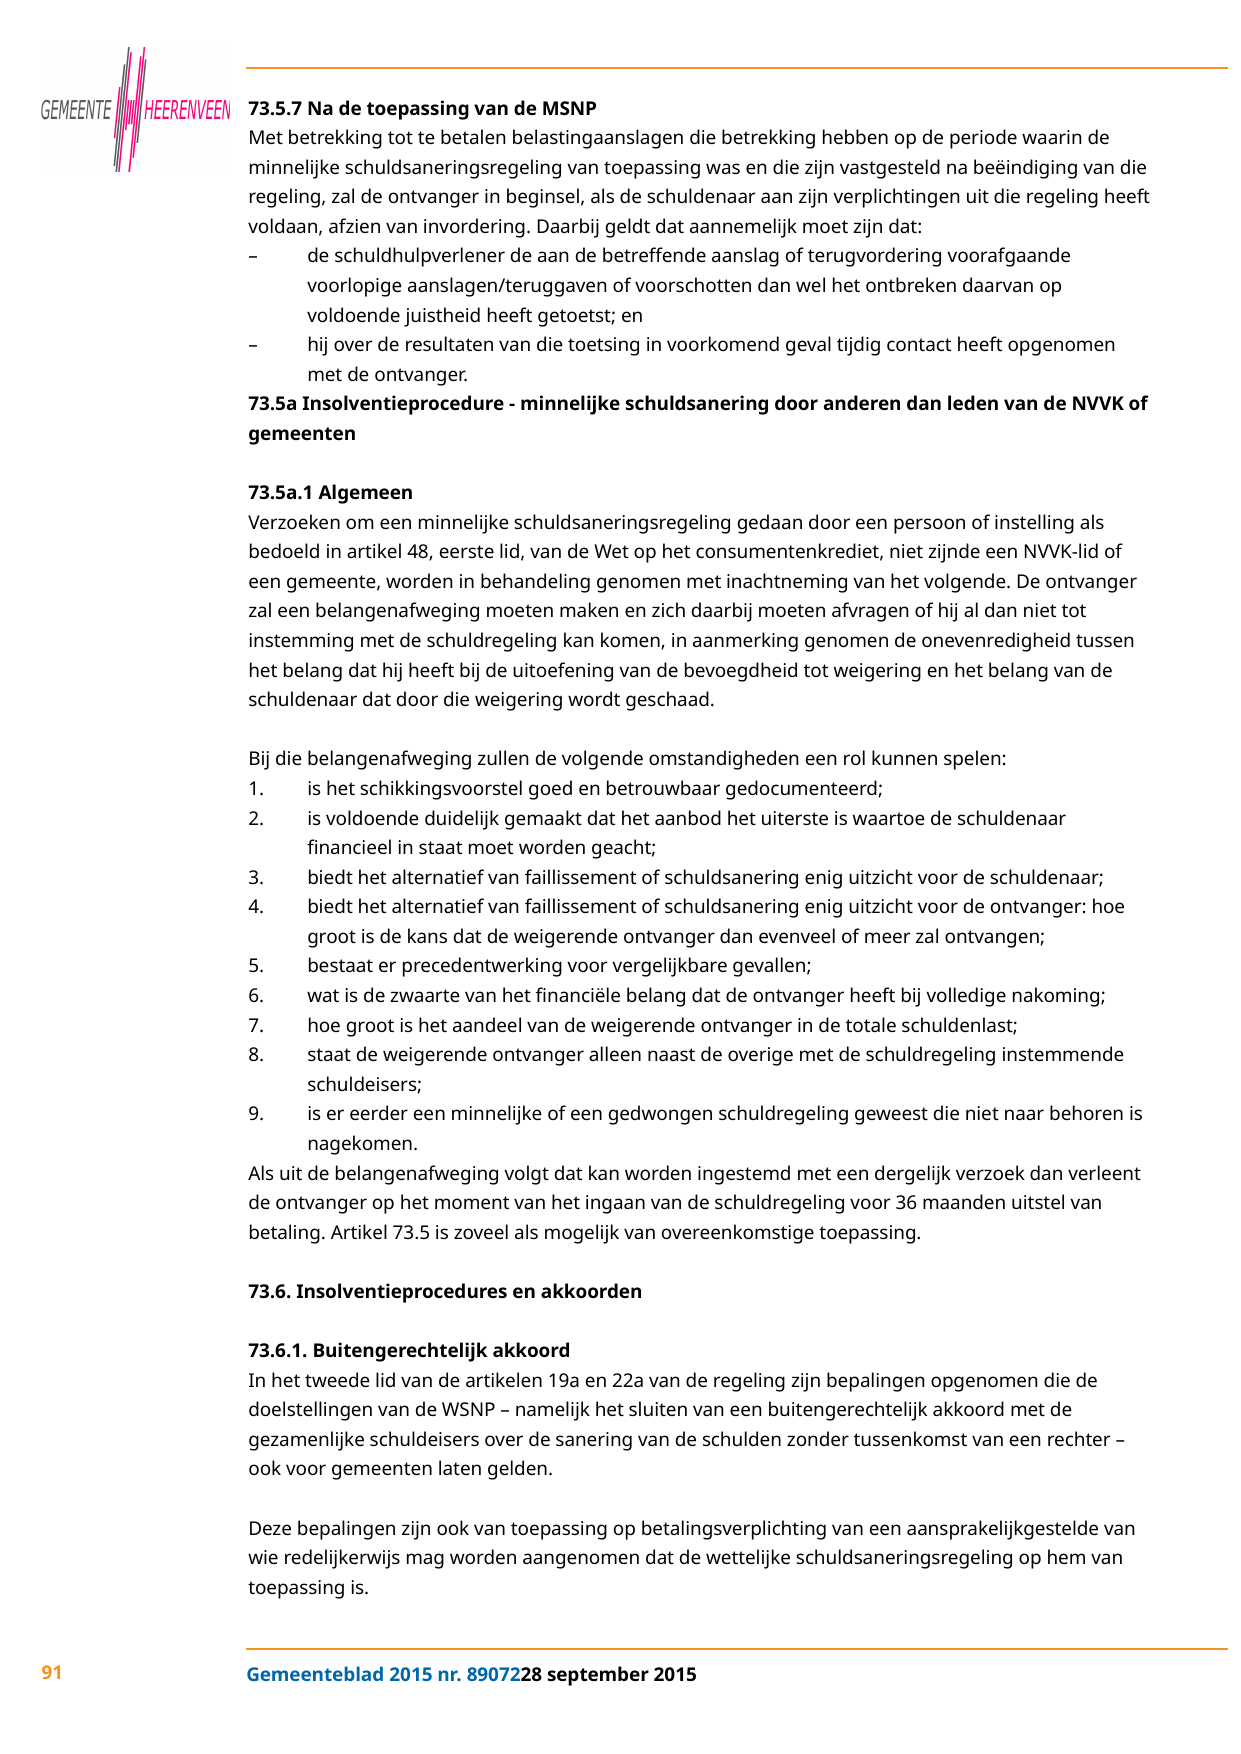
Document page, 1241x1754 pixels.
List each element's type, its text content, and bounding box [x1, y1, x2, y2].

list bestaat er precedentwerking voor vergelijkbare gevallen; [248, 953, 1152, 978]
text 73.6. Insolventieprocedures en akkoorden [248, 1278, 1152, 1304]
list biedt het alternatief van faillissement of schuldsanering enig uitzicht voor de ontvanger: hoe groot is de kans dat de weigerende ontvanger dan evenveel of meer zal ontvangen; [248, 893, 1152, 949]
list de schuldhulpverlener de aan de betreffende aanslag of terugvordering voorafgaande voorlopige aanslagen/teruggaven of voorschotten dan wel het ontbreken daarvan op voldoende juistheid heeft getoetst; en [248, 243, 1152, 328]
text 73.5a Insolventieprocedure - minnelijke schuldsanering door anderen dan leden van de NVVK of gemeenten [248, 391, 1152, 446]
list wat is de zwaarte van het financiële belang dat de ontvanger heeft bij volledige nakoming; [248, 982, 1152, 1008]
text 73.6.1. Buitengerechtelijk akkoord [248, 1337, 1152, 1363]
text Met betrekking tot te betalen belastingaanslagen die betrekking hebben op de periode waarin de minnelijke schuldsaneringsregeling van toepassing was en die zijn vastgesteld na beëindiging van die regeling, zal de ontvanger in beginsel, als de schuldenaar aan zijn verplichtingen uit die regeling heeft voldaan, afzien van invordering. Daarbij geldt dat aannemelijk moet zijn dat: [248, 124, 1152, 239]
list biedt het alternatief van faillissement of schuldsanering enig uitzicht voor de schuldenaar; [248, 864, 1152, 890]
list hij over de resultaten van die toetsing in voorkomend geval tijdig contact heeft opgenomen met de ontvanger. [248, 331, 1152, 387]
list hoe groot is het aandeel van de weigerende ontvanger in de totale schuldenlast; [248, 1012, 1152, 1038]
text 73.5a.1 Algemeen [248, 479, 1152, 505]
text Bij die belangenafweging zullen de volgende omstandigheden een rol kunnen spelen: [248, 746, 1152, 771]
picture [41, 47, 231, 172]
list is het schikkingsvoorstel goed en betrouwbaar gedocumenteerd; [248, 775, 1152, 801]
list is er eerder een minnelijke of een gedwongen schuldregeling geweest die niet naar behoren is nagekomen. [248, 1101, 1152, 1156]
list is voldoende duidelijk gemaakt dat het aanbod het uiterste is waartoe de schuldenaar financieel in staat moet worden geacht; [248, 805, 1152, 860]
text 73.5.7 Na de toepassing van de MSNP [248, 95, 1152, 121]
text In het tweede lid van de artikelen 19a en 22a van de regeling zijn bepalingen opgenomen die de doelstellingen van de WSNP – namelijk het sluiten van een buitengerechtelijk akkoord met de gezamenlijke schuldeisers over de sanering van de schulden zonder tussenkomst van een rechter – ook voor gemeenten laten gelden. [248, 1367, 1152, 1481]
text Deze bepalingen zijn ook van toepassing op betalingsverplichting van een aansprakelijkgestelde van wie redelijkerwijs mag worden aangenomen dat de wettelijke schuldsaneringsregeling op hem van toepassing is. [248, 1515, 1152, 1600]
text Verzoeken om een minnelijke schuldsaneringsregeling gedaan door een persoon of instelling als bedoeld in artikel 48, eerste lid, van de Wet op het consumentenkrediet, niet zijnde een NVVK-lid of een gemeente, worden in behandeling genomen met inachtneming van het volgende. De ontvanger zal een belangenafweging moeten maken en zich daarbij moeten afvragen of hij al dan niet tot instemming met de schuldregeling kan komen, in aanmerking genomen de onevenredigheid tussen het belang dat hij heeft bij de uitoefening van de bevoegdheid tot weigering en het belang van de schuldenaar dat door die weigering wordt geschaad. [248, 509, 1152, 712]
list staat de weigerende ontvanger alleen naast de overige met de schuldregeling instemmende schuldeisers; [248, 1041, 1152, 1097]
text Als uit de belangenafweging volgt dat kan worden ingestemd met een dergelijk verzoek dan verleent de ontvanger op het moment van het ingaan van de schuldregeling voor 36 maanden uitstel van betaling. Artikel 73.5 is zoveel als mogelijk van overeenkomstige toepassing. [248, 1160, 1152, 1245]
